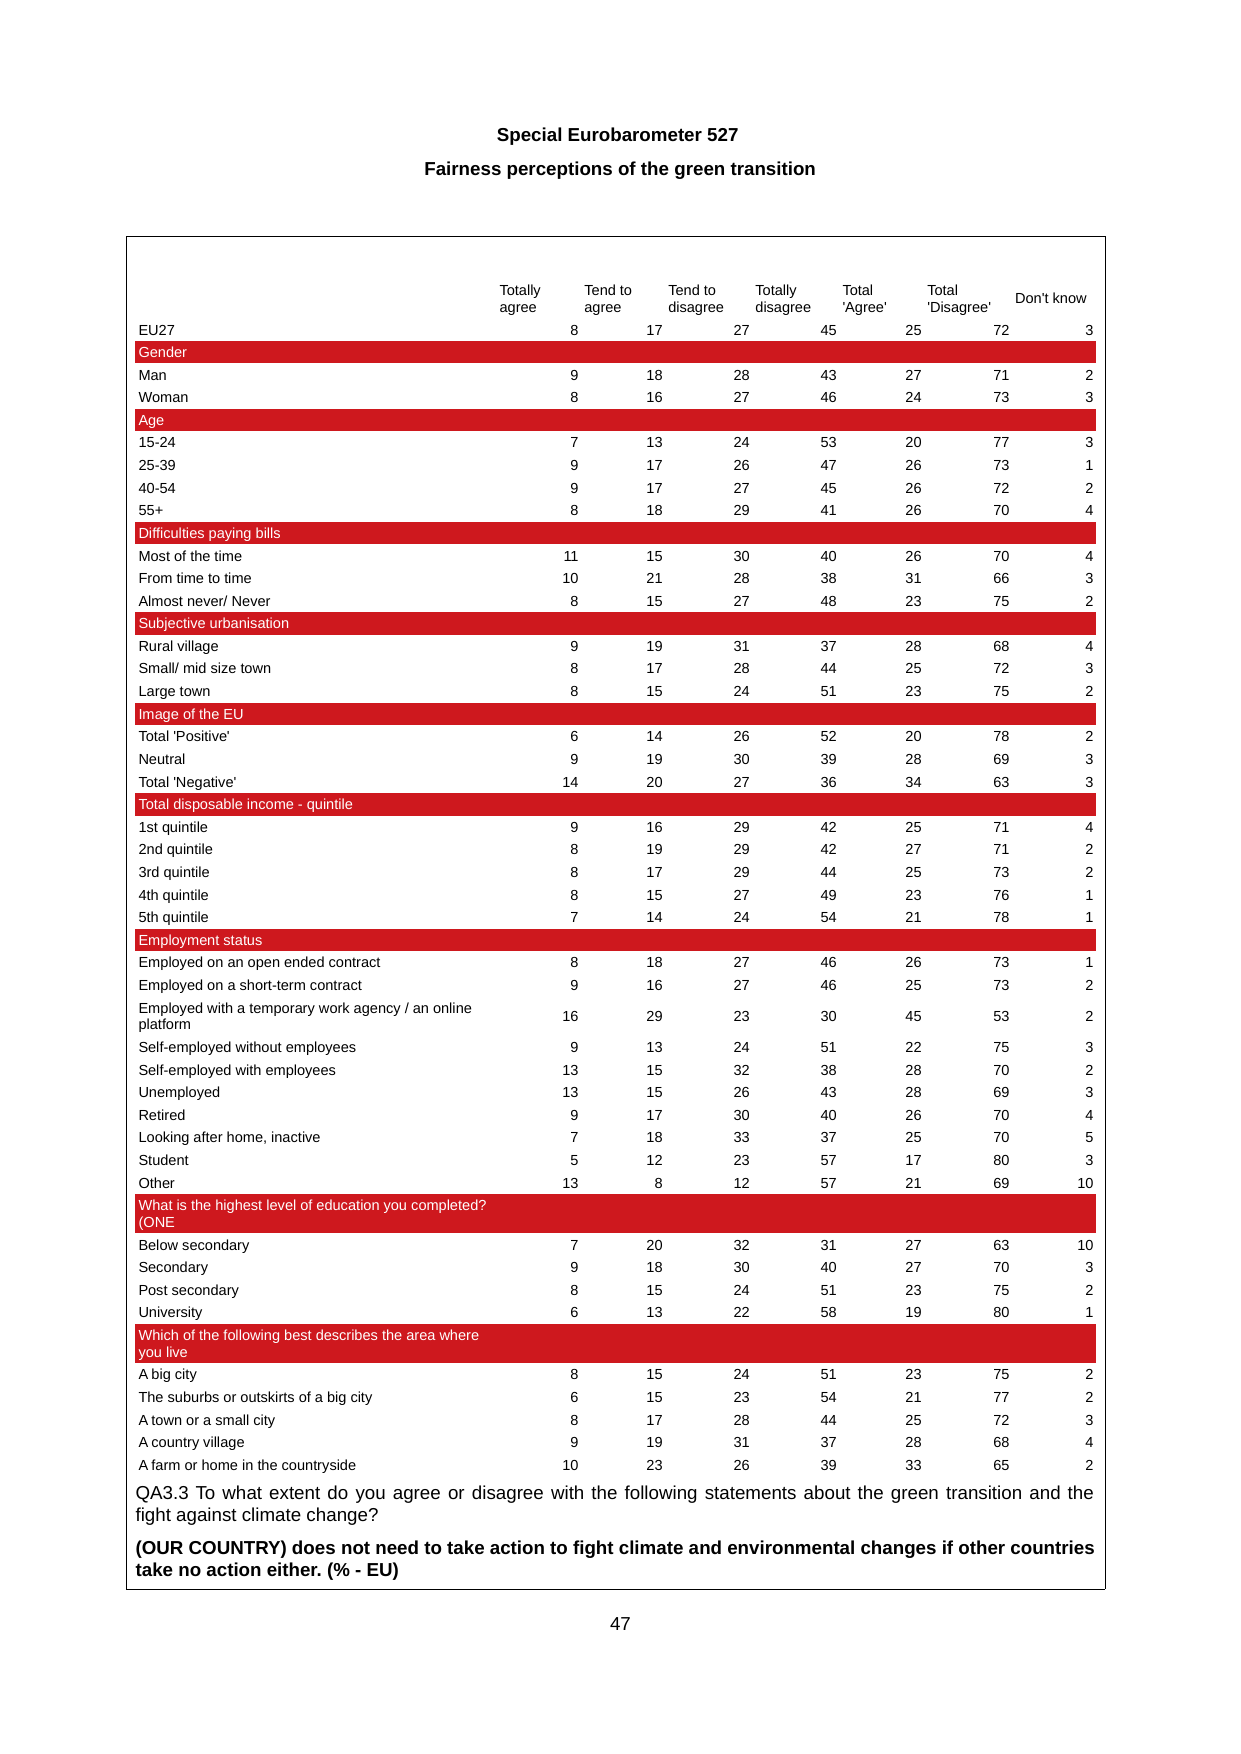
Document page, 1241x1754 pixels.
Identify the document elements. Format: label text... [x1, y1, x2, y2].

table_cell 5 [1012, 1126, 1096, 1149]
table_cell 27 [665, 883, 752, 906]
table_cell What is the highest level of education you completed? (ONE [135, 1194, 496, 1233]
table_cell 55+ [135, 499, 496, 522]
table_cell 7 [496, 1126, 581, 1149]
table_cell 4th quintile [135, 883, 496, 906]
table_cell 25 [839, 816, 924, 838]
table_cell 18 [581, 1126, 665, 1149]
table_cell 26 [665, 454, 752, 476]
table_cell 19 [581, 635, 665, 657]
table_cell 26 [665, 1081, 752, 1103]
table_cell 44 [752, 861, 839, 883]
table_cell 13 [496, 1171, 581, 1194]
table_cell 37 [752, 635, 839, 657]
table_cell 72 [924, 657, 1012, 680]
table_cell [924, 522, 1012, 544]
table_cell 47 [752, 454, 839, 476]
table_cell [496, 703, 581, 725]
table_cell [665, 793, 752, 816]
table_cell [496, 1324, 581, 1363]
table_cell 46 [752, 386, 839, 409]
table_cell Below secondary [135, 1233, 496, 1256]
table_cell 27 [665, 770, 752, 793]
table_header Don't know [1012, 279, 1096, 318]
table_cell 5 [496, 1149, 581, 1171]
table_cell 2nd quintile [135, 838, 496, 861]
table_cell [1012, 522, 1096, 544]
table_cell [752, 793, 839, 816]
table_cell 27 [839, 1256, 924, 1278]
table_cell 3 [1012, 1036, 1096, 1058]
table_cell 13 [496, 1058, 581, 1081]
table_cell 1 [1012, 906, 1096, 928]
table_cell Employed on an open ended contract [135, 951, 496, 974]
table_header Totally agree [496, 279, 581, 318]
table_cell 21 [839, 906, 924, 928]
table_cell [496, 409, 581, 431]
table_cell [581, 1324, 665, 1363]
table_cell [924, 793, 1012, 816]
table_cell 9 [496, 635, 581, 657]
table_cell 39 [752, 1454, 839, 1476]
table_cell 23 [839, 590, 924, 612]
table_cell 45 [839, 996, 924, 1036]
table_cell 9 [496, 1431, 581, 1453]
table_cell 10 [1012, 1171, 1096, 1194]
table_cell 72 [924, 318, 1012, 341]
table_cell 3 [1012, 318, 1096, 341]
table_cell [924, 929, 1012, 951]
table_cell 3 [1012, 748, 1096, 770]
table_cell [665, 929, 752, 951]
table_cell 27 [665, 974, 752, 996]
table_cell Student [135, 1149, 496, 1171]
table_cell 3 [1012, 770, 1096, 793]
table_cell 78 [924, 906, 1012, 928]
table_cell 4 [1012, 816, 1096, 838]
table_cell 51 [752, 1279, 839, 1301]
table_cell 20 [839, 431, 924, 454]
table_cell Secondary [135, 1256, 496, 1278]
table_cell 31 [839, 567, 924, 589]
table_cell [924, 1324, 1012, 1363]
table_cell Total 'Negative' [135, 770, 496, 793]
table_cell Subjective urbanisation [135, 612, 496, 635]
table_cell 8 [496, 657, 581, 680]
table_cell 8 [496, 838, 581, 861]
table_cell Small/ mid size town [135, 657, 496, 680]
table_cell [581, 522, 665, 544]
table_cell Employed with a temporary work agency / an online platform [135, 996, 496, 1036]
table_cell 2 [1012, 1454, 1096, 1476]
table_cell 15 [581, 1081, 665, 1103]
table_cell 24 [665, 1279, 752, 1301]
table_cell [496, 341, 581, 363]
table_cell 8 [496, 1408, 581, 1431]
table_cell 8 [496, 386, 581, 409]
table_cell [581, 1194, 665, 1233]
table_cell 3rd quintile [135, 861, 496, 883]
table_cell EU27 [135, 318, 496, 341]
table_cell 45 [752, 476, 839, 499]
table_cell 17 [581, 1104, 665, 1126]
table_cell 15 [581, 1058, 665, 1081]
table_cell 54 [752, 906, 839, 928]
table_header Total 'Disagree' [924, 279, 1012, 318]
table_cell [924, 612, 1012, 635]
table_cell 46 [752, 951, 839, 974]
table_cell 70 [924, 1058, 1012, 1081]
table_cell 14 [581, 725, 665, 748]
table_cell 51 [752, 680, 839, 702]
table_cell 3 [1012, 1408, 1096, 1431]
table_cell 9 [496, 1104, 581, 1126]
table_cell 23 [839, 883, 924, 906]
table_cell 1 [1012, 951, 1096, 974]
table_cell 80 [924, 1301, 1012, 1324]
table_cell 3 [1012, 657, 1096, 680]
table_cell [665, 522, 752, 544]
table_cell 31 [665, 1431, 752, 1453]
table_cell 25 [839, 861, 924, 883]
table_cell 41 [752, 499, 839, 522]
table_cell 24 [839, 386, 924, 409]
table_cell Rural village [135, 635, 496, 657]
table_cell 10 [1012, 1233, 1096, 1256]
table_cell 15 [581, 590, 665, 612]
table_cell 32 [665, 1058, 752, 1081]
table_cell 21 [839, 1171, 924, 1194]
table_cell 20 [581, 1233, 665, 1256]
text (OUR COUNTRY) does not need to take action to fight climate and environmental changes if other countries take no action either. (% - EU) [135, 1537, 1096, 1580]
table_cell [839, 409, 924, 431]
table_cell 12 [581, 1149, 665, 1171]
table_cell 76 [924, 883, 1012, 906]
table_cell Self-employed without employees [135, 1036, 496, 1058]
table_cell 26 [665, 1454, 752, 1476]
table_cell 24 [665, 906, 752, 928]
table_cell 40 [752, 1256, 839, 1278]
table_cell 36 [752, 770, 839, 793]
table_cell 8 [496, 1279, 581, 1301]
table_cell 1 [1012, 883, 1096, 906]
table_cell 72 [924, 1408, 1012, 1431]
table_cell 2 [1012, 476, 1096, 499]
table_cell 15 [581, 1279, 665, 1301]
table_cell 77 [924, 1386, 1012, 1408]
table_cell 9 [496, 816, 581, 838]
text QA3.3 To what extent do you agree or disagree with the following statements about the green transition and the fight against climate change? [135, 1482, 1096, 1525]
table_cell 29 [665, 816, 752, 838]
table_cell 27 [665, 590, 752, 612]
table_cell 3 [1012, 567, 1096, 589]
table_cell 22 [839, 1036, 924, 1058]
table_cell 6 [496, 725, 581, 748]
table_cell 18 [581, 499, 665, 522]
table_cell 17 [839, 1149, 924, 1171]
table_cell 8 [581, 1171, 665, 1194]
table_cell 26 [839, 499, 924, 522]
table_cell 12 [665, 1171, 752, 1194]
table_cell 71 [924, 838, 1012, 861]
table_cell 65 [924, 1454, 1012, 1476]
table_cell 34 [839, 770, 924, 793]
table_cell 30 [665, 748, 752, 770]
table_cell 53 [752, 431, 839, 454]
table_cell 9 [496, 748, 581, 770]
table_cell Employed on a short-term contract [135, 974, 496, 996]
table_cell 31 [665, 635, 752, 657]
table_cell [1012, 612, 1096, 635]
table_cell 28 [665, 657, 752, 680]
table_cell 38 [752, 567, 839, 589]
table_cell 9 [496, 454, 581, 476]
table_cell 53 [924, 996, 1012, 1036]
table_cell 3 [1012, 1149, 1096, 1171]
table_cell 3 [1012, 386, 1096, 409]
table_cell 15 [581, 680, 665, 702]
table_cell 30 [665, 1256, 752, 1278]
table_cell 9 [496, 1036, 581, 1058]
table_cell 33 [839, 1454, 924, 1476]
table_cell 8 [496, 499, 581, 522]
table_cell [752, 1324, 839, 1363]
table_cell 4 [1012, 1104, 1096, 1126]
table_cell 63 [924, 1233, 1012, 1256]
table_cell Image of the EU [135, 703, 496, 725]
table_cell [581, 703, 665, 725]
table_cell 10 [496, 567, 581, 589]
table_cell [496, 522, 581, 544]
table_cell 28 [839, 748, 924, 770]
table_cell 27 [665, 386, 752, 409]
table_cell 48 [752, 590, 839, 612]
table_cell 3 [1012, 431, 1096, 454]
table_cell University [135, 1301, 496, 1324]
table_cell 27 [839, 364, 924, 386]
table_cell 16 [581, 386, 665, 409]
table_cell [665, 341, 752, 363]
table_cell 28 [839, 1058, 924, 1081]
table_cell 40 [752, 544, 839, 567]
table_cell 68 [924, 635, 1012, 657]
table_cell 25 [839, 1408, 924, 1431]
table_cell 44 [752, 657, 839, 680]
table_cell 7 [496, 1233, 581, 1256]
table_cell 37 [752, 1431, 839, 1453]
table_cell 63 [924, 770, 1012, 793]
table_cell Difficulties paying bills [135, 522, 496, 544]
table_cell [752, 341, 839, 363]
table_cell 15 [581, 1386, 665, 1408]
table_cell [1012, 929, 1096, 951]
table_cell 17 [581, 318, 665, 341]
table_cell 19 [581, 748, 665, 770]
table_cell 1 [1012, 454, 1096, 476]
table_cell 17 [581, 476, 665, 499]
table_cell 57 [752, 1149, 839, 1171]
table_cell 2 [1012, 838, 1096, 861]
table_cell 8 [496, 883, 581, 906]
table_cell [665, 612, 752, 635]
table_cell 43 [752, 364, 839, 386]
table_cell 27 [665, 476, 752, 499]
table_cell [924, 409, 1012, 431]
table_cell 15 [581, 544, 665, 567]
table_cell 2 [1012, 680, 1096, 702]
table_cell [1012, 703, 1096, 725]
table_cell [752, 612, 839, 635]
table_cell Which of the following best describes the area where you live [135, 1324, 496, 1363]
table_cell Total 'Positive' [135, 725, 496, 748]
table_cell 2 [1012, 1058, 1096, 1081]
table_cell Neutral [135, 748, 496, 770]
table_cell 16 [581, 974, 665, 996]
table_cell 51 [752, 1036, 839, 1058]
table_cell 43 [752, 1081, 839, 1103]
table_cell 15 [581, 883, 665, 906]
table_cell [839, 793, 924, 816]
table_cell Other [135, 1171, 496, 1194]
table_cell 26 [839, 1104, 924, 1126]
table_cell Age [135, 409, 496, 431]
table_cell 6 [496, 1386, 581, 1408]
table_cell 23 [665, 1149, 752, 1171]
table_cell 5th quintile [135, 906, 496, 928]
table_cell [665, 1324, 752, 1363]
table_cell 29 [665, 838, 752, 861]
table_cell 23 [665, 1386, 752, 1408]
table_cell 26 [839, 476, 924, 499]
table_cell Retired [135, 1104, 496, 1126]
table_cell 21 [581, 567, 665, 589]
table_cell 73 [924, 861, 1012, 883]
table_cell 25 [839, 974, 924, 996]
table_cell 75 [924, 590, 1012, 612]
table_cell 2 [1012, 861, 1096, 883]
table_cell 52 [752, 725, 839, 748]
table_cell [839, 703, 924, 725]
table_cell 26 [839, 454, 924, 476]
table_cell 58 [752, 1301, 839, 1324]
table_cell 2 [1012, 996, 1096, 1036]
table_cell 30 [665, 1104, 752, 1126]
table_cell 18 [581, 1256, 665, 1278]
table_cell 8 [496, 951, 581, 974]
table_cell Large town [135, 680, 496, 702]
table_cell 8 [496, 318, 581, 341]
table_cell 57 [752, 1171, 839, 1194]
table_cell 8 [496, 590, 581, 612]
table_cell 54 [752, 1386, 839, 1408]
table_cell [496, 793, 581, 816]
table_cell 23 [839, 680, 924, 702]
table_cell 4 [1012, 1431, 1096, 1453]
table_cell 8 [496, 861, 581, 883]
table_cell 20 [581, 770, 665, 793]
table_cell 26 [665, 725, 752, 748]
table_cell 3 [1012, 1081, 1096, 1103]
table_cell 73 [924, 454, 1012, 476]
table_cell 8 [496, 680, 581, 702]
table_cell 70 [924, 544, 1012, 567]
table_cell 70 [924, 1256, 1012, 1278]
table_cell 9 [496, 476, 581, 499]
table_cell Almost never/ Never [135, 590, 496, 612]
table_cell 80 [924, 1149, 1012, 1171]
table_cell Most of the time [135, 544, 496, 567]
table_cell 9 [496, 1256, 581, 1278]
table_cell Self-employed with employees [135, 1058, 496, 1081]
table_cell 2 [1012, 590, 1096, 612]
table_header Tend to agree [581, 279, 665, 318]
table_cell A big city [135, 1363, 496, 1386]
table_cell A country village [135, 1431, 496, 1453]
table_cell 70 [924, 1126, 1012, 1149]
table_cell 24 [665, 1036, 752, 1058]
table_cell [581, 793, 665, 816]
table_cell 40-54 [135, 476, 496, 499]
table_cell Total disposable income - quintile [135, 793, 496, 816]
table_cell 1 [1012, 1301, 1096, 1324]
table_cell 69 [924, 1081, 1012, 1103]
table_cell [665, 703, 752, 725]
table_cell 6 [496, 1301, 581, 1324]
table_cell 24 [665, 431, 752, 454]
table_cell 2 [1012, 974, 1096, 996]
table_cell 2 [1012, 725, 1096, 748]
table_cell 2 [1012, 1386, 1096, 1408]
table_cell [665, 409, 752, 431]
table_cell 68 [924, 1431, 1012, 1453]
table_cell 75 [924, 1036, 1012, 1058]
table_cell 15 [581, 1363, 665, 1386]
table_cell 15-24 [135, 431, 496, 454]
table_cell 44 [752, 1408, 839, 1431]
table_cell 75 [924, 1279, 1012, 1301]
table_cell [924, 703, 1012, 725]
table_cell 4 [1012, 544, 1096, 567]
table_cell 2 [1012, 1279, 1096, 1301]
table_cell [581, 929, 665, 951]
table_cell 10 [496, 1454, 581, 1476]
table_cell 33 [665, 1126, 752, 1149]
table_cell From time to time [135, 567, 496, 589]
table_cell 25 [839, 1126, 924, 1149]
table_cell 46 [752, 974, 839, 996]
table_cell 4 [1012, 635, 1096, 657]
table_cell 32 [665, 1233, 752, 1256]
table_cell 30 [752, 996, 839, 1036]
table_cell [496, 929, 581, 951]
table_cell Unemployed [135, 1081, 496, 1103]
table_cell 23 [665, 996, 752, 1036]
table_cell 51 [752, 1363, 839, 1386]
table_cell [581, 409, 665, 431]
table_cell 31 [752, 1233, 839, 1256]
table_cell [752, 929, 839, 951]
table_cell 17 [581, 1408, 665, 1431]
table_cell 27 [839, 838, 924, 861]
table_cell [496, 1194, 581, 1233]
table_cell 18 [581, 951, 665, 974]
table_cell 69 [924, 1171, 1012, 1194]
table_cell 28 [665, 1408, 752, 1431]
table_cell 71 [924, 364, 1012, 386]
table_cell 1st quintile [135, 816, 496, 838]
table_cell 45 [752, 318, 839, 341]
table_cell [839, 522, 924, 544]
table_cell 72 [924, 476, 1012, 499]
table_cell 18 [581, 364, 665, 386]
table_cell 71 [924, 816, 1012, 838]
table_cell Woman [135, 386, 496, 409]
table_cell 25 [839, 318, 924, 341]
table_cell [924, 341, 1012, 363]
table_cell Looking after home, inactive [135, 1126, 496, 1149]
table_cell 4 [1012, 499, 1096, 522]
table_cell 2 [1012, 1363, 1096, 1386]
table_cell 7 [496, 431, 581, 454]
table_header Tend to disagree [665, 279, 752, 318]
table_cell [839, 1194, 924, 1233]
table_cell [1012, 409, 1096, 431]
table_cell Post secondary [135, 1279, 496, 1301]
table_cell 13 [581, 1036, 665, 1058]
table_cell 28 [839, 635, 924, 657]
table_cell 8 [496, 1363, 581, 1386]
table_cell 29 [665, 861, 752, 883]
table_cell 9 [496, 974, 581, 996]
table_cell 23 [839, 1363, 924, 1386]
table_cell 29 [665, 499, 752, 522]
table_cell [1012, 341, 1096, 363]
table_cell 17 [581, 861, 665, 883]
table_cell 24 [665, 1363, 752, 1386]
table_cell 26 [839, 951, 924, 974]
table_cell 28 [839, 1081, 924, 1103]
table_cell 3 [1012, 1256, 1096, 1278]
table_cell 28 [665, 364, 752, 386]
table_cell 27 [665, 318, 752, 341]
table_cell [752, 409, 839, 431]
table_cell 25 [839, 657, 924, 680]
table_cell 70 [924, 1104, 1012, 1126]
table_cell [839, 612, 924, 635]
table_cell Employment status [135, 929, 496, 951]
table_cell 29 [581, 996, 665, 1036]
table_cell 19 [581, 1431, 665, 1453]
table_cell [839, 1324, 924, 1363]
table_cell 39 [752, 748, 839, 770]
table_cell 27 [839, 1233, 924, 1256]
table_cell [924, 1194, 1012, 1233]
table_cell 13 [581, 431, 665, 454]
table_cell 16 [496, 996, 581, 1036]
table_cell 27 [665, 951, 752, 974]
table_cell [752, 522, 839, 544]
table_cell 75 [924, 680, 1012, 702]
table_cell 69 [924, 748, 1012, 770]
table_cell 17 [581, 657, 665, 680]
table_cell 49 [752, 883, 839, 906]
table_cell 19 [581, 838, 665, 861]
table_cell [581, 341, 665, 363]
table_cell [839, 929, 924, 951]
table_header Totally disagree [752, 279, 839, 318]
table_header Total 'Agree' [839, 279, 924, 318]
table_cell Gender [135, 341, 496, 363]
table_cell 42 [752, 816, 839, 838]
table_cell 23 [581, 1454, 665, 1476]
table_cell 13 [496, 1081, 581, 1103]
table_cell 73 [924, 974, 1012, 996]
table_cell [581, 612, 665, 635]
table_cell 30 [665, 544, 752, 567]
table_cell 75 [924, 1363, 1012, 1386]
table_cell The suburbs or outskirts of a big city [135, 1386, 496, 1408]
table_cell 13 [581, 1301, 665, 1324]
table_cell 16 [581, 816, 665, 838]
table_cell 73 [924, 951, 1012, 974]
table_cell 9 [496, 364, 581, 386]
table_cell [1012, 1324, 1096, 1363]
table_cell 37 [752, 1126, 839, 1149]
table_cell 23 [839, 1279, 924, 1301]
table_cell 42 [752, 838, 839, 861]
table_cell 66 [924, 567, 1012, 589]
table_cell [752, 1194, 839, 1233]
table_cell 11 [496, 544, 581, 567]
table_cell 70 [924, 499, 1012, 522]
table_cell 22 [665, 1301, 752, 1324]
table_cell 25-39 [135, 454, 496, 476]
table_cell A farm or home in the countryside [135, 1454, 496, 1476]
table_cell 17 [581, 454, 665, 476]
table_cell [496, 612, 581, 635]
table_cell 19 [839, 1301, 924, 1324]
table_cell 21 [839, 1386, 924, 1408]
table_cell 7 [496, 906, 581, 928]
table_cell 24 [665, 680, 752, 702]
table_cell [1012, 793, 1096, 816]
table_cell [839, 341, 924, 363]
table_cell 73 [924, 386, 1012, 409]
table_header [135, 279, 496, 318]
table_cell 26 [839, 544, 924, 567]
table_cell 20 [839, 725, 924, 748]
table_cell [752, 703, 839, 725]
table_cell 77 [924, 431, 1012, 454]
table_cell 14 [581, 906, 665, 928]
table_cell [665, 1194, 752, 1233]
table_cell Man [135, 364, 496, 386]
table_cell 78 [924, 725, 1012, 748]
table_cell 28 [665, 567, 752, 589]
table_cell 38 [752, 1058, 839, 1081]
table_cell [1012, 1194, 1096, 1233]
table_cell A town or a small city [135, 1408, 496, 1431]
table_cell 2 [1012, 364, 1096, 386]
table_cell 40 [752, 1104, 839, 1126]
table_cell 28 [839, 1431, 924, 1453]
table_cell 14 [496, 770, 581, 793]
